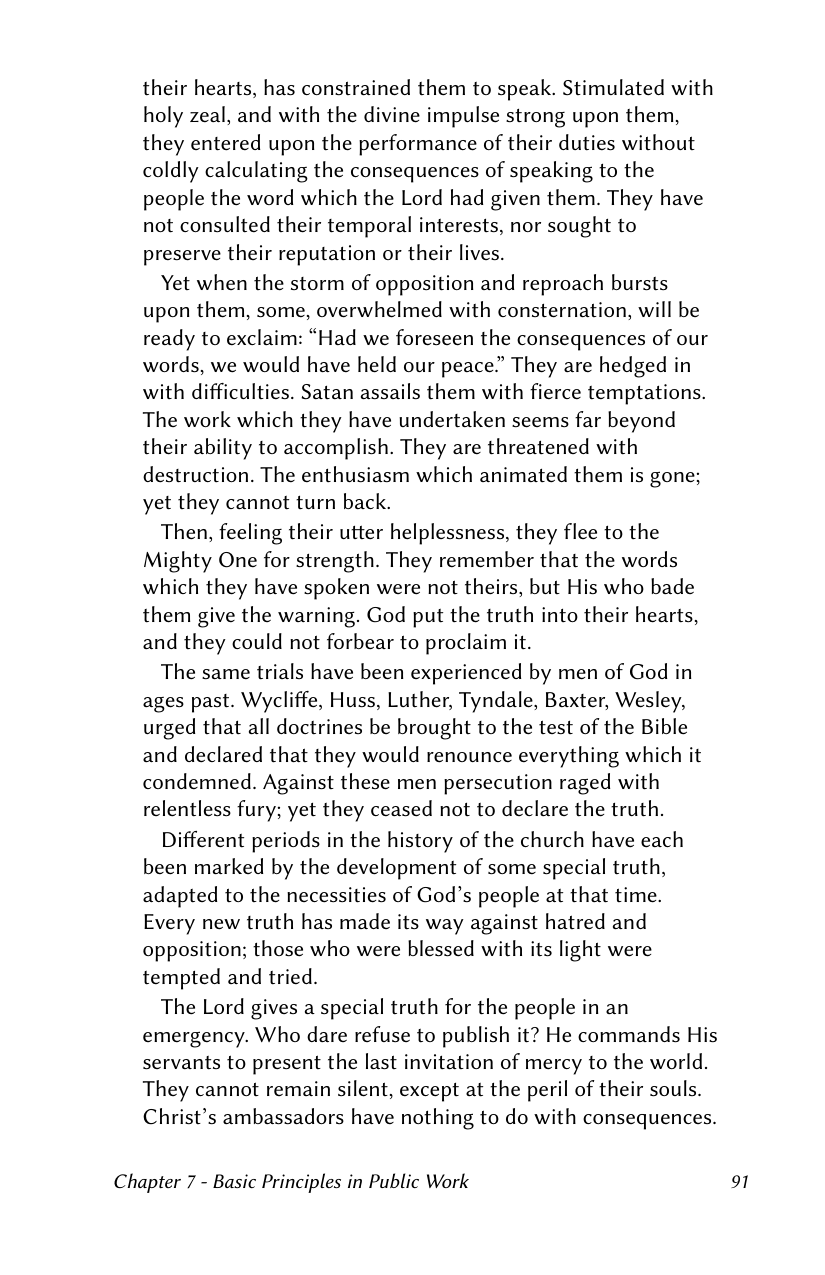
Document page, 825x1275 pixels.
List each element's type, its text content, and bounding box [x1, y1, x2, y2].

text The same trials have been experienced by men of God in ages past. Wycliffe, Huss, Luther, Tyndale, Baxter, Wesley, urged that all doctrines be brought to the test of the Bible and declared that they would renounce everything which it condemned. Against these men persecution raged with relentless fury; yet they ceased not to declare the truth. [142, 659, 720, 822]
text Yet when the storm of opposition and reproach bursts upon them, some, overwhelmed with consternation, will be ready to exclaim: “Had we foreseen the consequences of our words, we would have held our peace.” They are hedged in with difficulties. Satan assails them with fierce temptations. The work which they have undertaken seems far beyond their ability to accomplish. They are threatened with destruction. The enthusiasm which animated them is gone; yet they cannot turn back. [142, 270, 720, 515]
text The Lord gives a special truth for the people in an emergency. Who dare refuse to publish it? He commands His servants to present the last invitation of mercy to the world. They cannot remain silent, except at the peril of their souls. Christ’s ambassadors have nothing to do with consequences. [142, 994, 720, 1130]
text Different periods in the history of the church have each been marked by the development of some special truth, adapted to the necessities of God’s people at that time. Every new truth has made its way against hatred and opposition; those who were blessed with its light were tempted and tried. [142, 827, 720, 990]
text Then, feeling their utter helplessness, they flee to the Mighty One for strength. They remember that the words which they have spoken were not theirs, but His who bade them give the warning. God put the truth into their hearts, and they could not forbear to proclaim it. [142, 519, 720, 655]
text their hearts, has constrained them to speak. Stimulated with holy zeal, and with the divine impulse strong upon them, they entered upon the performance of their duties without coldly calculating the consequences of speaking to the people the word which the Lord had given them. They have not consulted their temporal interests, nor sought to preserve their reputation or their lives. [142, 75, 720, 266]
